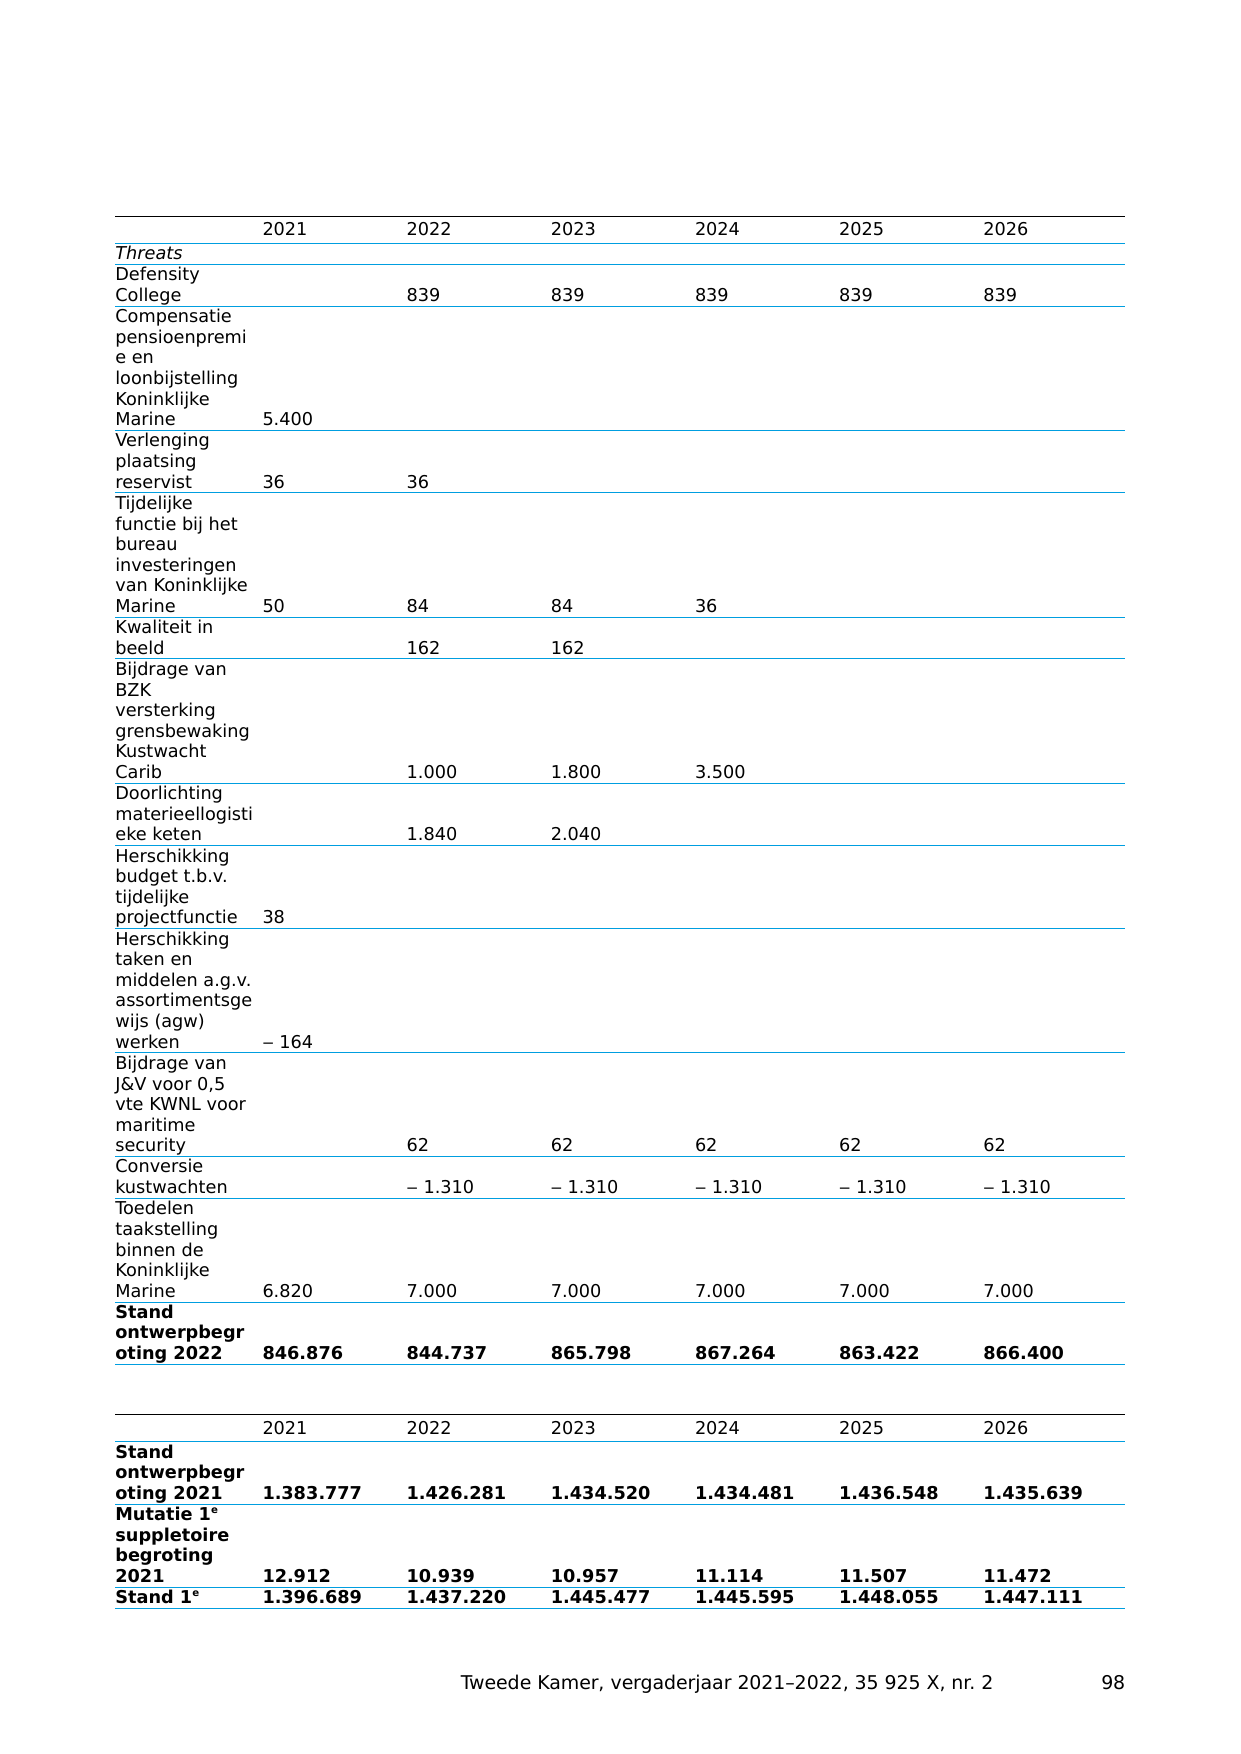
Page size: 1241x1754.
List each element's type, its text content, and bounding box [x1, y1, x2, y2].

table_cell 7.000 [836, 1199, 980, 1301]
table_cell ‒ 1.310 [548, 1157, 692, 1198]
table_cell Doorlichting materieellogistieke keten [115, 784, 259, 845]
table_cell [259, 618, 403, 658]
table_cell 2026 [980, 217, 1125, 243]
table_cell 844.737 [404, 1303, 548, 1364]
table_cell 1.800 [548, 659, 692, 783]
table_cell 2024 [692, 1415, 836, 1441]
table_cell Mutatie 1e suppletoire begroting 2021 [115, 1505, 259, 1587]
table_cell 839 [836, 265, 980, 306]
table_cell 2025 [836, 217, 980, 243]
table_cell [836, 244, 980, 264]
table_cell 2021 [259, 1415, 403, 1441]
table_cell 7.000 [692, 1199, 836, 1301]
table_cell [548, 431, 692, 492]
table_cell Bijdrage van J&V voor 0,5 vte KWNL voor maritime security [115, 1053, 259, 1156]
table_cell 2022 [404, 1415, 548, 1441]
table_cell 1.434.520 [548, 1442, 692, 1504]
table_cell Kwaliteit in beeld [115, 618, 259, 658]
table_cell 36 [692, 493, 836, 617]
table_cell 2.040 [548, 784, 692, 845]
table_cell 2021 [259, 217, 403, 243]
table_cell [115, 217, 259, 243]
table_cell Stand ontwerpbegroting 2022 [115, 1303, 259, 1364]
table_cell 11.507 [836, 1505, 980, 1587]
table_cell 36 [404, 431, 548, 492]
table_cell [980, 493, 1125, 617]
table_cell 839 [692, 265, 836, 306]
table_cell 62 [404, 1053, 548, 1156]
table_cell 62 [980, 1053, 1125, 1156]
table_cell 2024 [692, 217, 836, 243]
table_cell [980, 929, 1125, 1052]
table_cell 863.422 [836, 1303, 980, 1364]
table_cell 2023 [548, 1415, 692, 1441]
table_cell [692, 784, 836, 845]
table_cell [259, 244, 403, 264]
table_cell 84 [404, 493, 548, 617]
table_cell 867.264 [692, 1303, 836, 1364]
table_cell 1.396.689 [259, 1588, 403, 1608]
table_cell 2023 [548, 217, 692, 243]
table_cell ‒ 1.310 [404, 1157, 548, 1198]
table_cell [548, 244, 692, 264]
table_cell 1.426.281 [404, 1442, 548, 1504]
table_cell 1.435.639 [980, 1442, 1125, 1504]
table_cell [980, 659, 1125, 783]
table_cell 2022 [404, 217, 548, 243]
table_cell [836, 659, 980, 783]
table_cell Bijdrage van BZK versterking grensbewaking Kustwacht Carib [115, 659, 259, 783]
table_cell 1.447.111 [980, 1588, 1125, 1608]
table_cell 2026 [980, 1415, 1125, 1441]
table_cell 7.000 [548, 1199, 692, 1301]
table_cell Threats [115, 244, 259, 264]
table_cell [548, 846, 692, 928]
table_cell Defensity College [115, 265, 259, 306]
table_cell 1.448.055 [836, 1588, 980, 1608]
table_cell [259, 1053, 403, 1156]
table_cell 84 [548, 493, 692, 617]
table_cell 1.445.595 [692, 1588, 836, 1608]
table_cell [548, 307, 692, 430]
table_cell [259, 784, 403, 845]
table_cell 1.000 [404, 659, 548, 783]
table_cell [692, 929, 836, 1052]
table_cell [692, 618, 836, 658]
table_cell Stand 1e [115, 1588, 259, 1608]
table_cell ‒ 164 [259, 929, 403, 1052]
table_cell 12.912 [259, 1505, 403, 1587]
table_cell 839 [548, 265, 692, 306]
table_cell 38 [259, 846, 403, 928]
table_cell Conversie kustwachten [115, 1157, 259, 1198]
table_cell [980, 431, 1125, 492]
table_cell [404, 846, 548, 928]
table_cell 5.400 [259, 307, 403, 430]
table_cell [259, 265, 403, 306]
table_cell [980, 846, 1125, 928]
table_cell [980, 618, 1125, 658]
table_cell 6.820 [259, 1199, 403, 1301]
table_cell 1.840 [404, 784, 548, 845]
table_cell Stand ontwerpbegroting 2021 [115, 1442, 259, 1504]
table_cell 11.114 [692, 1505, 836, 1587]
table_cell 10.939 [404, 1505, 548, 1587]
table_cell [836, 784, 980, 845]
table_header Tabel 41 Artikel 2 Koninklijke Marine (bedragen x € 1.000) [115, 191, 1125, 216]
table_cell [692, 244, 836, 264]
table_cell 3.500 [692, 659, 836, 783]
table_cell [692, 431, 836, 492]
table_cell 1.383.777 [259, 1442, 403, 1504]
table_cell 36 [259, 431, 403, 492]
table_cell ‒ 1.310 [692, 1157, 836, 1198]
table_cell 846.876 [259, 1303, 403, 1364]
table_cell 50 [259, 493, 403, 617]
table_cell 62 [836, 1053, 980, 1156]
table_cell Toedelen taakstelling binnen de Koninklijke Marine [115, 1199, 259, 1301]
table_cell [836, 431, 980, 492]
table_header Tabel 42 Artikel 3 Koninklijke Landmacht (bedragen x € 1.000) [115, 1389, 1125, 1414]
table_cell [836, 618, 980, 658]
table_cell [259, 659, 403, 783]
table_cell Herschikking taken en middelen a.g.v. assortimentsgewijs (agw) werken [115, 929, 259, 1052]
table_cell [836, 493, 980, 617]
table_cell 11.472 [980, 1505, 1125, 1587]
table_cell [836, 846, 980, 928]
table_cell 7.000 [404, 1199, 548, 1301]
table_cell 865.798 [548, 1303, 692, 1364]
table_cell 1.434.481 [692, 1442, 836, 1504]
table_cell [404, 307, 548, 430]
table_cell [692, 846, 836, 928]
table_cell 162 [404, 618, 548, 658]
table_cell 62 [692, 1053, 836, 1156]
table_cell [836, 307, 980, 430]
table_cell Verlenging plaatsing reservist [115, 431, 259, 492]
table_cell Compensatie pensioenpremie en loonbijstelling Koninklijke Marine [115, 307, 259, 430]
table_cell 866.400 [980, 1303, 1125, 1364]
table_cell 7.000 [980, 1199, 1125, 1301]
table_cell 2025 [836, 1415, 980, 1441]
table_cell [115, 1415, 259, 1441]
table_cell [404, 929, 548, 1052]
table_cell [980, 784, 1125, 845]
table_cell Herschikking budget t.b.v. tijdelijke projectfunctie [115, 846, 259, 928]
table_cell 1.445.477 [548, 1588, 692, 1608]
table_cell [692, 307, 836, 430]
table_cell [836, 929, 980, 1052]
table_cell [404, 244, 548, 264]
table_cell [548, 929, 692, 1052]
table_cell ‒ 1.310 [980, 1157, 1125, 1198]
table_cell [980, 244, 1125, 264]
table_cell Tijdelijke functie bij het bureau investeringen van Koninklijke Marine [115, 493, 259, 617]
table_cell 1.436.548 [836, 1442, 980, 1504]
table_cell 162 [548, 618, 692, 658]
table_cell 62 [548, 1053, 692, 1156]
table_cell [980, 307, 1125, 430]
table_cell 1.437.220 [404, 1588, 548, 1608]
table_cell ‒ 1.310 [836, 1157, 980, 1198]
table_cell 839 [404, 265, 548, 306]
table_cell 10.957 [548, 1505, 692, 1587]
table_cell 839 [980, 265, 1125, 306]
table_cell [259, 1157, 403, 1198]
